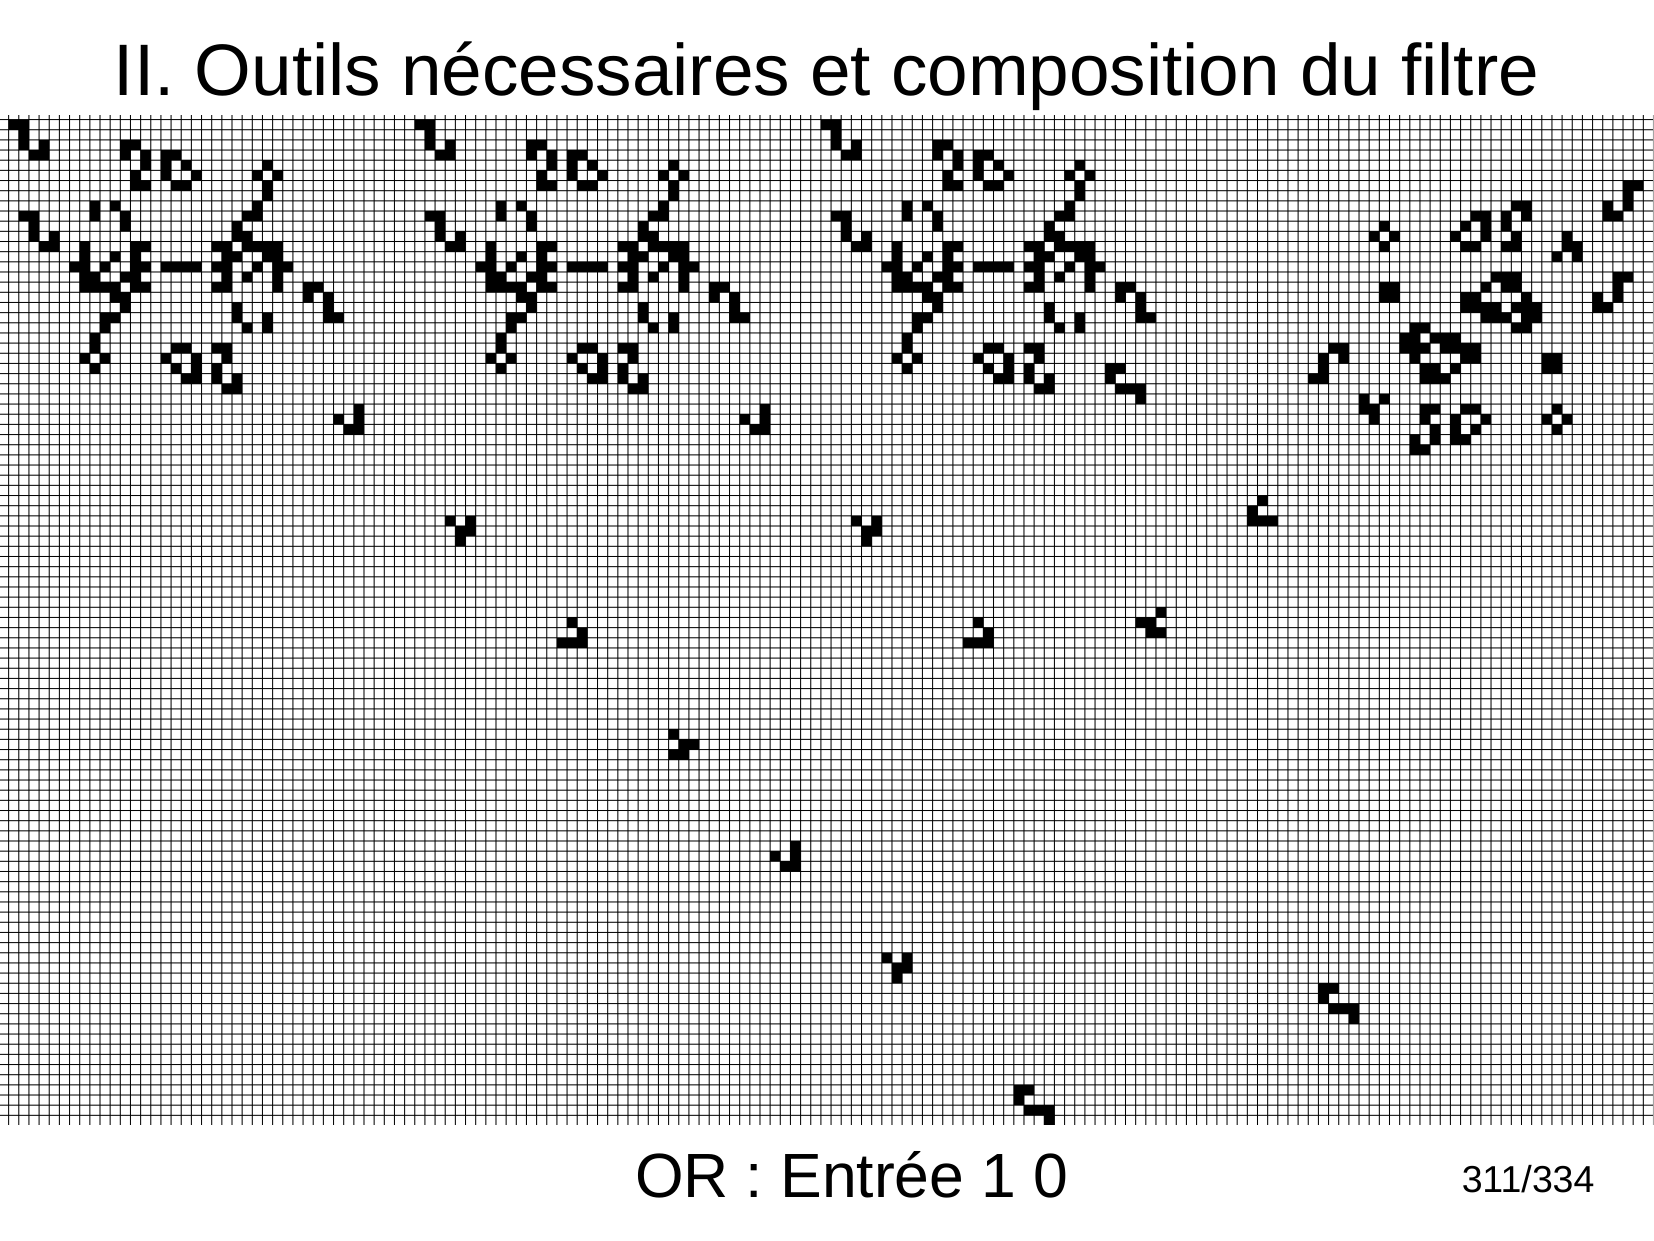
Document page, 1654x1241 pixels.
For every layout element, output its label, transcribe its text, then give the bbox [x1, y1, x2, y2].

text_box OR : Entrée 1 0 [620, 1133, 1084, 1219]
text_box <number>/334 [1447, 1151, 1654, 1209]
picture [0, 115, 1654, 1125]
title II. Outils nécessaires et composition du filtre [82, 0, 1572, 174]
